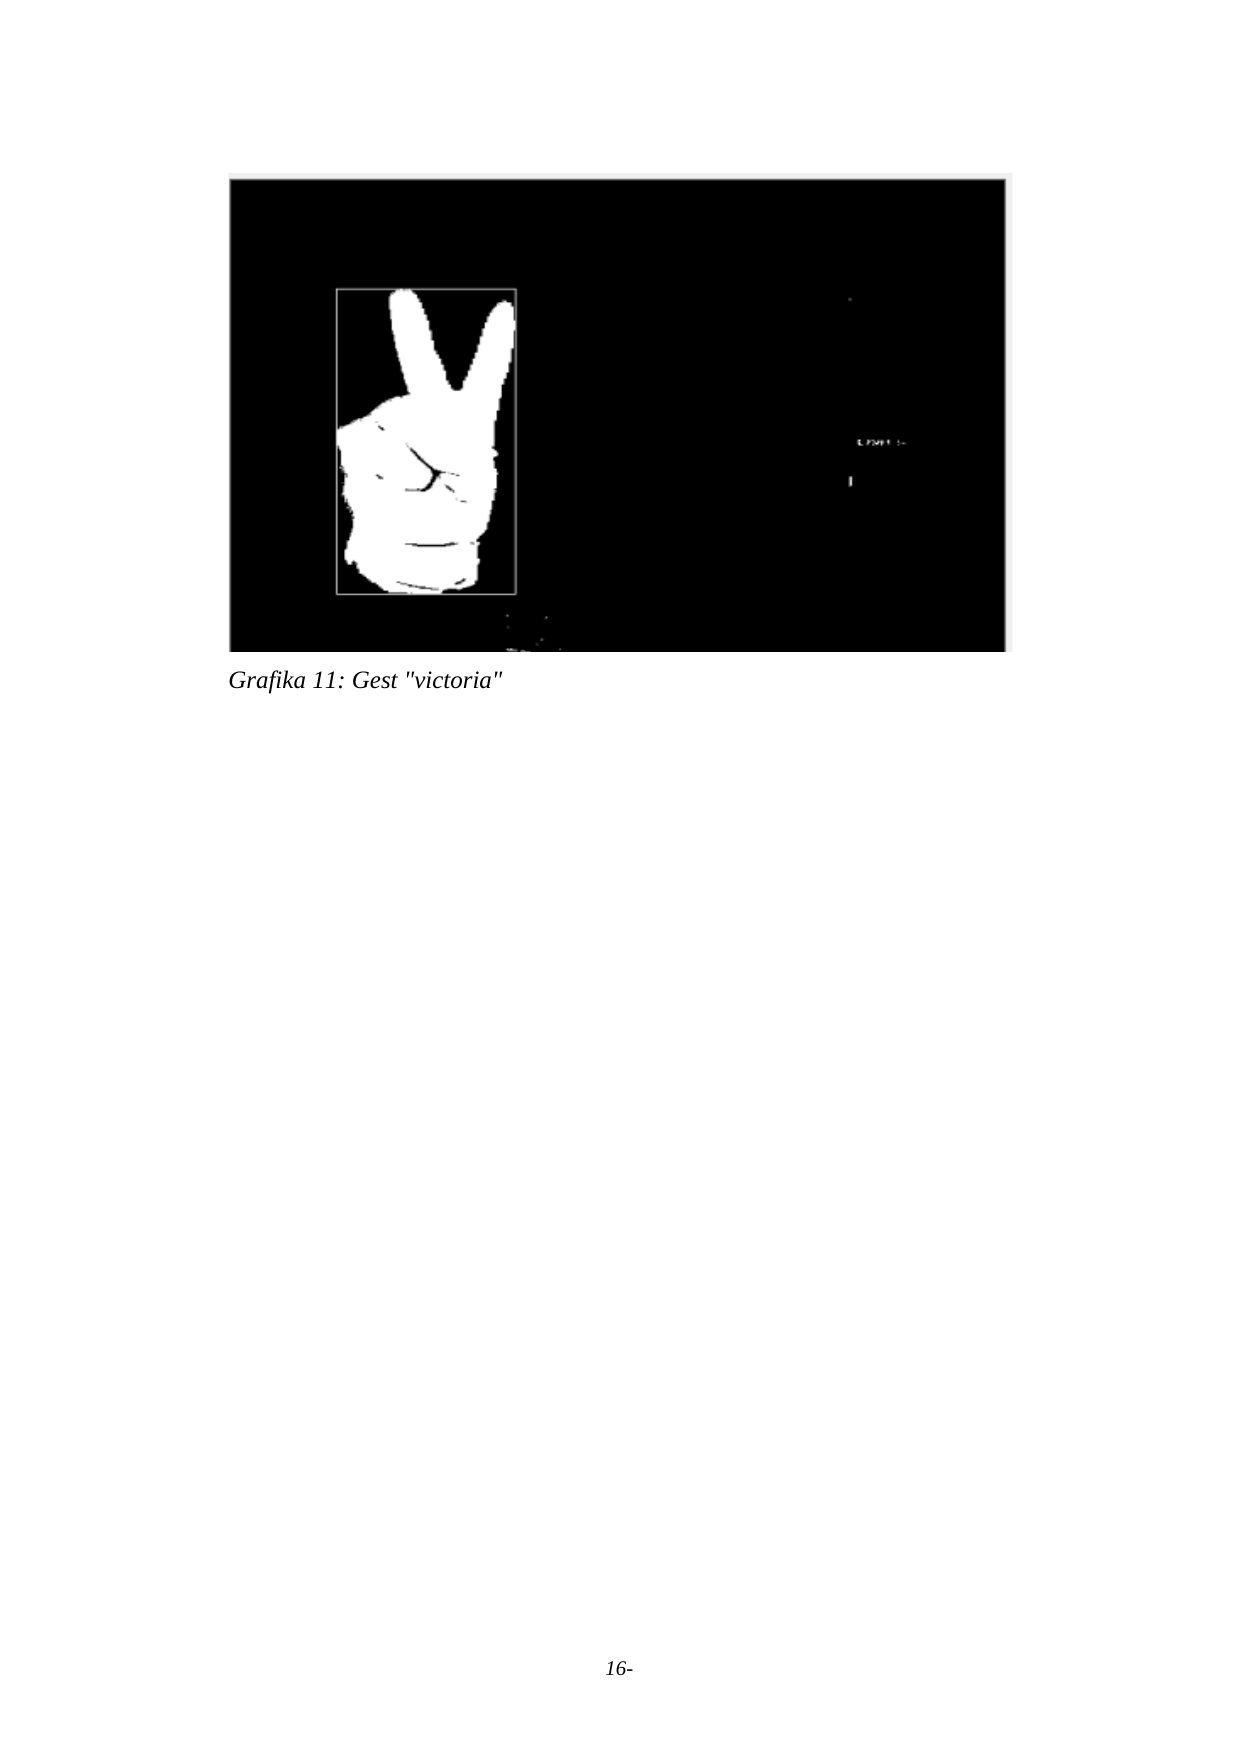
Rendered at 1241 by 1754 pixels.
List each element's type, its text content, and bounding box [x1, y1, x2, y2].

text Grafika 11: Gest "victoria" [228, 652, 1012, 694]
picture [228, 173, 1013, 652]
